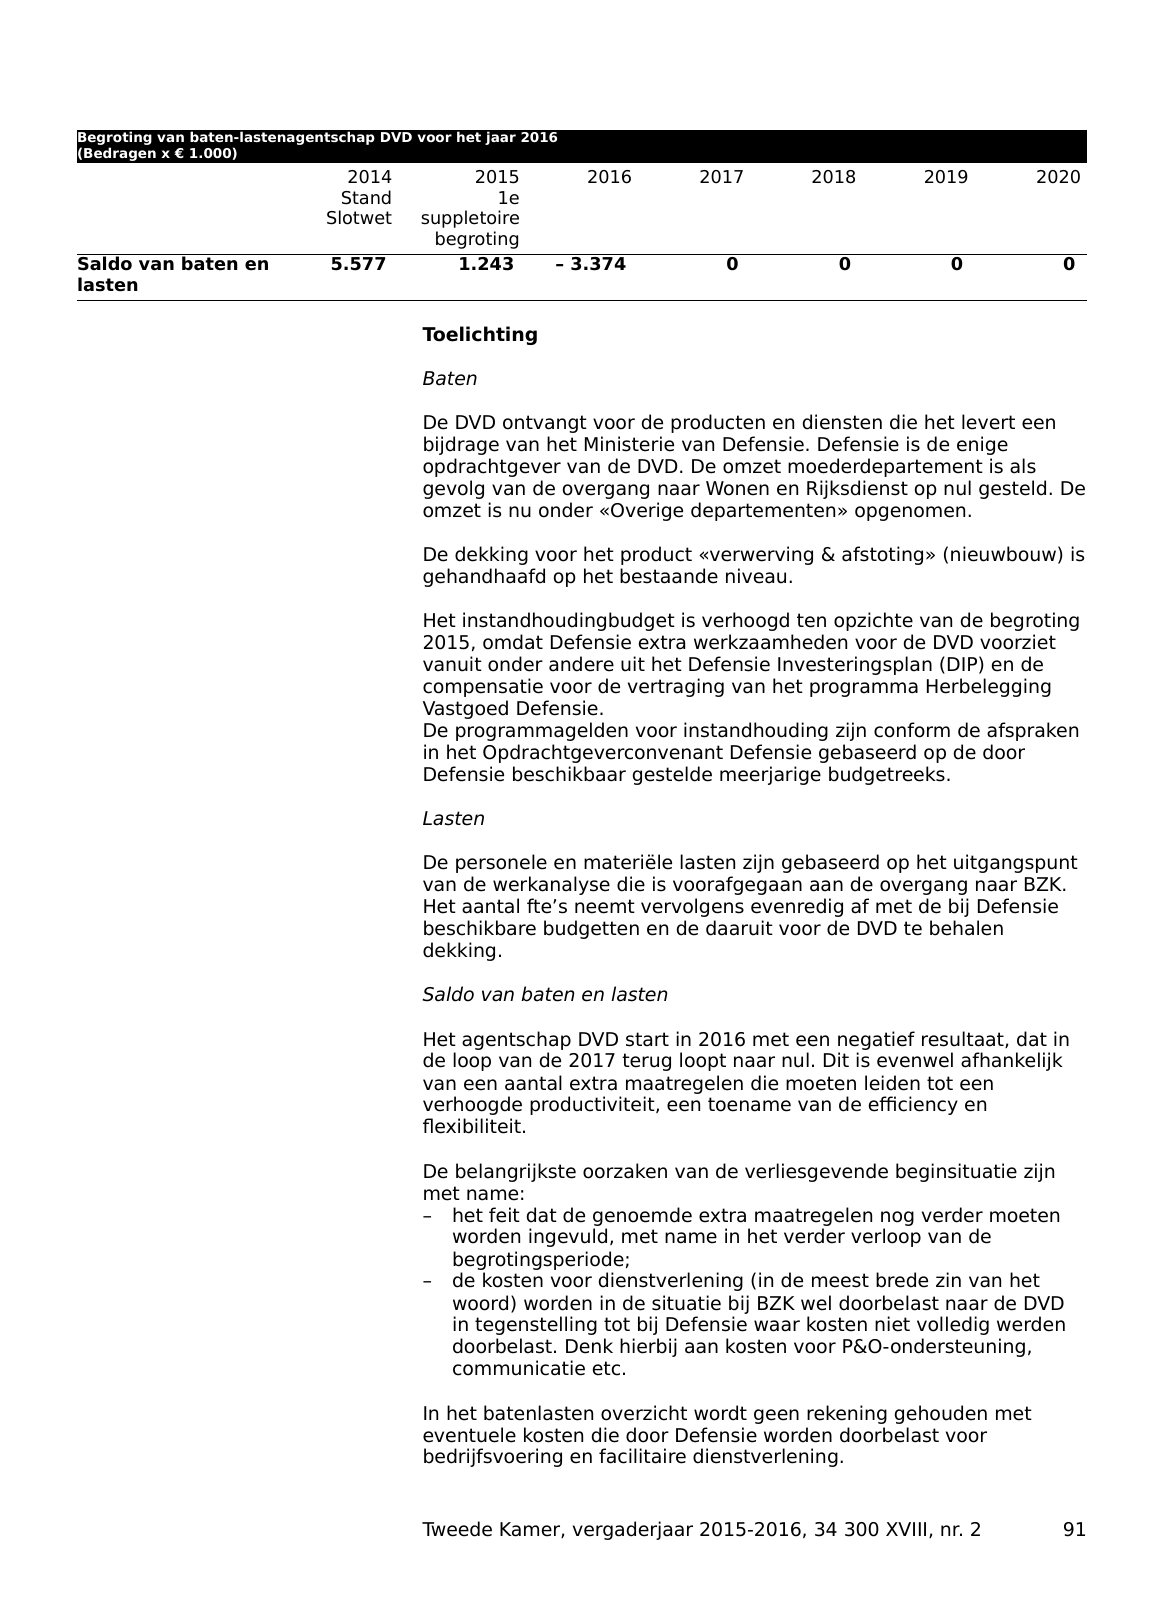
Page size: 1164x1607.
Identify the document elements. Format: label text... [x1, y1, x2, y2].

table_cell 2018 [750, 163, 862, 254]
subtitle Lasten [422, 808, 1087, 830]
table_cell 0 [638, 255, 750, 300]
subtitle Toelichting [422, 323, 1087, 345]
text In het batenlasten overzicht wordt geen rekening gehouden met eventuele kosten die door Defensie worden doorbelast voor bedrijfsvoering en facilitaire dienstverlening. [422, 1402, 1087, 1468]
table_cell [77, 163, 301, 254]
table_cell Saldo van baten en lasten [77, 255, 301, 300]
text De dekking voor het product «verwerving & afstoting» (nieuwbouw) is gehandhaafd op het bestaande niveau. [422, 544, 1087, 588]
table_cell 2020 [974, 163, 1087, 254]
table_cell 0 [974, 255, 1087, 300]
table_cell 2016 [526, 163, 638, 254]
text De DVD ontvangt voor de producten en diensten die het levert een bijdrage van het Ministerie van Defensie. Defensie is de enige opdrachtgever van de DVD. De omzet moederdepartement is als gevolg van de overgang naar Wonen en Rijksdienst op nul gesteld. De omzet is nu onder «Overige departementen» opgenomen. [422, 412, 1087, 522]
text De belangrijkste oorzaken van de verliesgevende beginsituatie zijn met name: [422, 1161, 1087, 1204]
table_cell 1.243 [398, 255, 526, 300]
table_cell 0 [862, 255, 974, 300]
table_cell – 3.374 [526, 255, 638, 300]
text De personele en materiële lasten zijn gebaseerd op het uitgangspunt van de werkanalyse die is voorafgegaan aan de overgang naar BZK. Het aantal fte’s neemt vervolgens evenredig af met de bij Defensie beschikbare budgetten en de daaruit voor de DVD te behalen dekking. [422, 852, 1087, 962]
table_cell 2014 Stand Slotwet [301, 163, 398, 254]
text – het feit dat de genoemde extra maatregelen nog verder moeten worden ingevuld, met name in het verder verloop van de begrotingsperiode; [422, 1204, 1087, 1270]
text Het instandhoudingbudget is verhoogd ten opzichte van de begroting 2015, omdat Defensie extra werkzaamheden voor de DVD voorziet vanuit onder andere uit het Defensie Investeringsplan (DIP) en de compensatie voor de vertraging van het programma Herbelegging Vastgoed Defensie. [422, 610, 1087, 720]
table_header Begroting van baten-lastenagentschap DVD voor het jaar 2016 (Bedragen x € 1.000) [77, 130, 1087, 161]
table_cell 2015 1e suppletoire begroting [398, 163, 526, 254]
subtitle Saldo van baten en lasten [422, 984, 1087, 1006]
table_cell 5.577 [301, 255, 398, 300]
table_cell 0 [750, 255, 862, 300]
text De programmagelden voor instandhouding zijn conform de afspraken in het Opdrachtgeverconvenant Defensie gebaseerd op de door Defensie beschikbaar gestelde meerjarige budgetreeks. [422, 720, 1087, 786]
text Het agentschap DVD start in 2016 met een negatief resultaat, dat in de loop van de 2017 terug loopt naar nul. Dit is evenwel afhankelijk van een aantal extra maatregelen die moeten leiden tot een verhoogde productiviteit, een toename van de efficiency en flexibiliteit. [422, 1028, 1087, 1138]
table_cell 2017 [638, 163, 750, 254]
table_cell 2019 [862, 163, 974, 254]
text – de kosten voor dienstverlening (in de meest brede zin van het woord) worden in de situatie bij BZK wel doorbelast naar de DVD in tegenstelling tot bij Defensie waar kosten niet volledig werden doorbelast. Denk hierbij aan kosten voor P&O-ondersteuning, communicatie etc. [422, 1270, 1087, 1380]
subtitle Baten [422, 368, 1087, 389]
